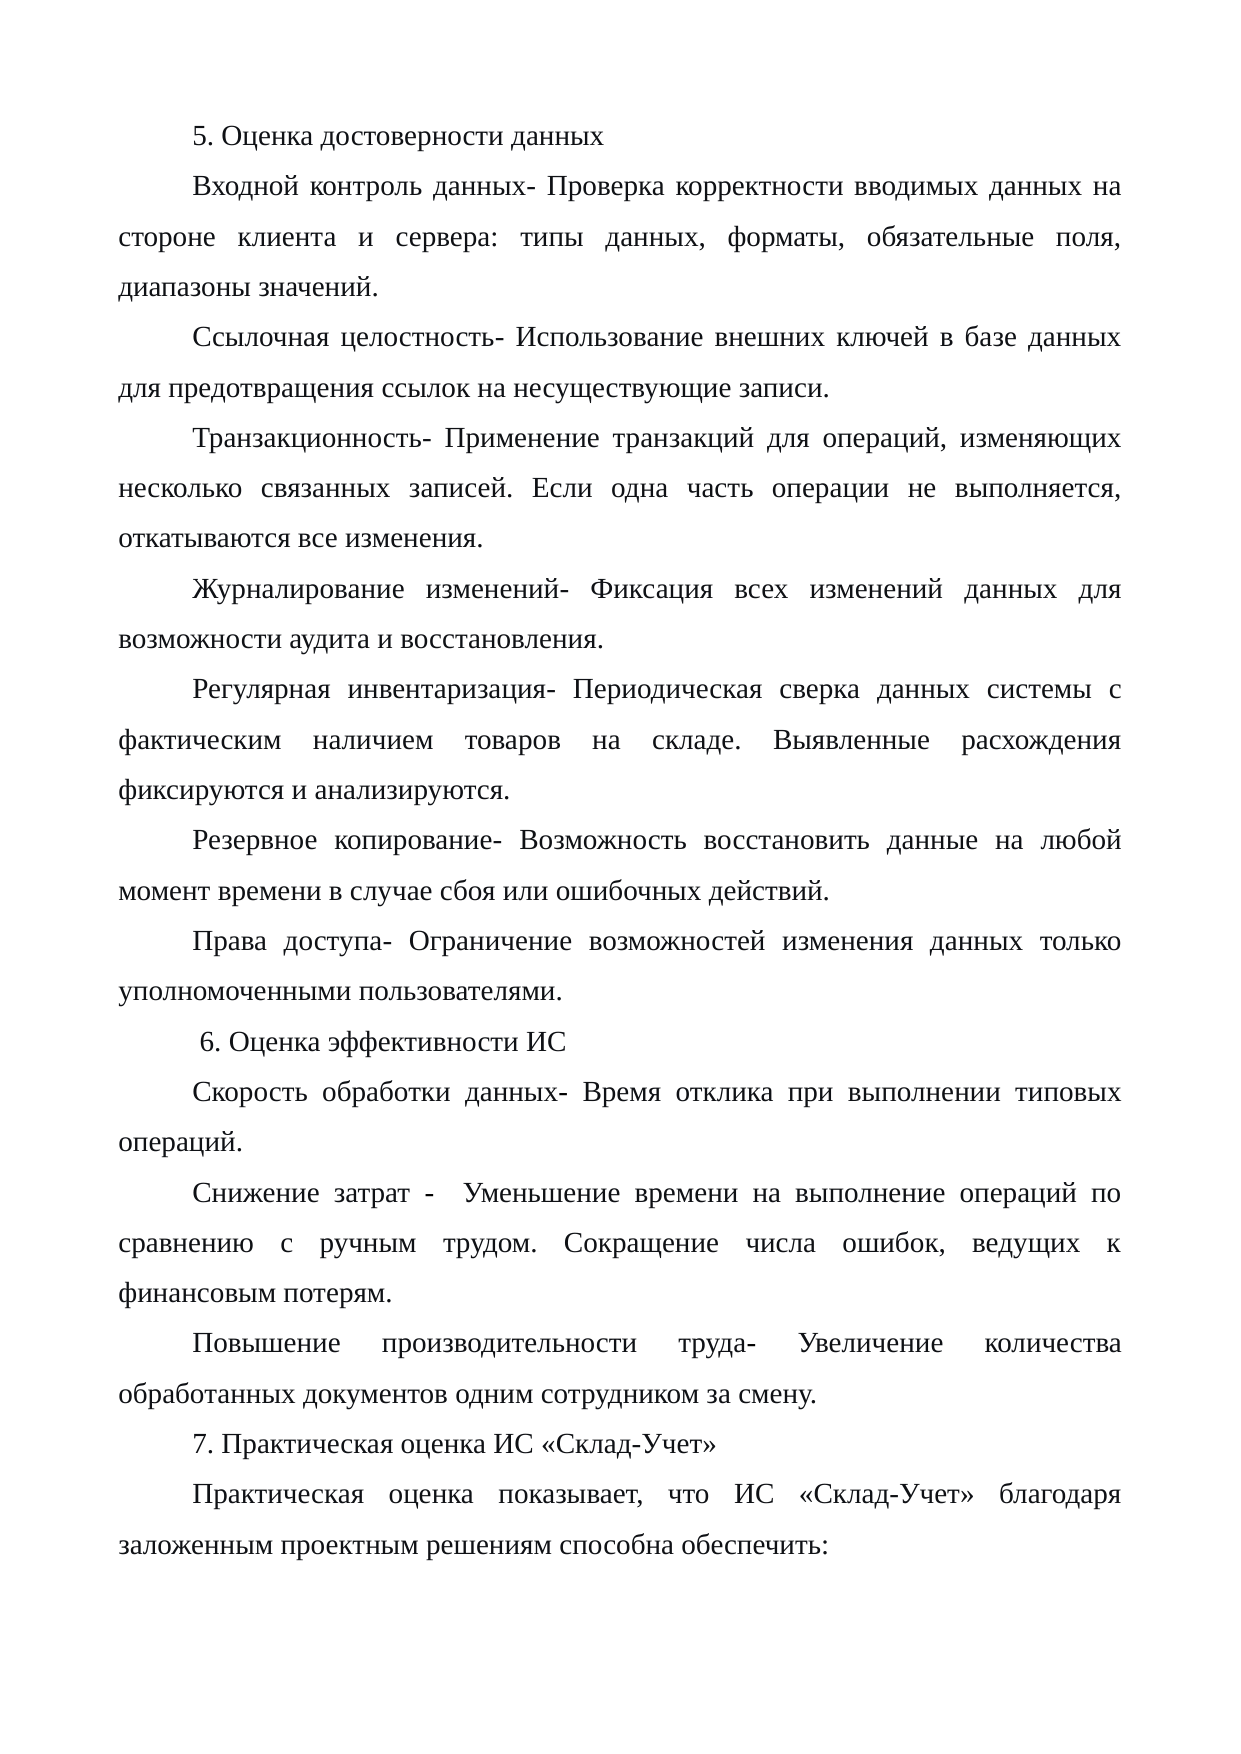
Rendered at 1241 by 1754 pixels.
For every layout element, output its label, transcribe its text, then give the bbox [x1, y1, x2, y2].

text Скорость обработки данных- Время отклика при выполнении типовых операций. [118, 1074, 1122, 1158]
text Практическая оценка показывает, что ИС «Склад-Учет» благодаря заложенным проектным решениям способна обеспечить: [118, 1477, 1122, 1560]
text Права доступа- Ограничение возможностей изменения данных только уполномоченными пользователями. [118, 923, 1122, 1007]
text 7. Практическая оценка ИС «Склад-Учет» [118, 1426, 1122, 1460]
text Журналирование изменений- Фиксация всех изменений данных для возможности аудита и восстановления. [118, 571, 1122, 655]
text Ссылочная целостность- Использование внешних ключей в базе данных для предотвращения ссылок на несуществующие записи. [118, 319, 1122, 403]
text Снижение затрат - Уменьшение времени на выполнение операций по сравнению с ручным трудом. Сокращение числа ошибок, ведущих к финансовым потерям. [118, 1175, 1122, 1309]
text Резервное копирование- Возможность восстановить данные на любой момент времени в случае сбоя или ошибочных действий. [118, 822, 1122, 906]
text Входной контроль данных- Проверка корректности вводимых данных на стороне клиента и сервера: типы данных, форматы, обязательные поля, диапазоны значений. [118, 168, 1122, 303]
subtitle 5. Оценка достоверности данных [118, 118, 1122, 152]
text Повышение производительности труда- Увеличение количества обработанных документов одним сотрудником за смену. [118, 1326, 1122, 1409]
text 6. Оценка эффективности ИС [118, 1024, 1122, 1057]
text Транзакционность- Применение транзакций для операций, изменяющих несколько связанных записей. Если одна часть операции не выполняется, откатываются все изменения. [118, 420, 1122, 554]
text Регулярная инвентаризация- Периодическая сверка данных системы с фактическим наличием товаров на складе. Выявленные расхождения фиксируются и анализируются. [118, 672, 1122, 806]
